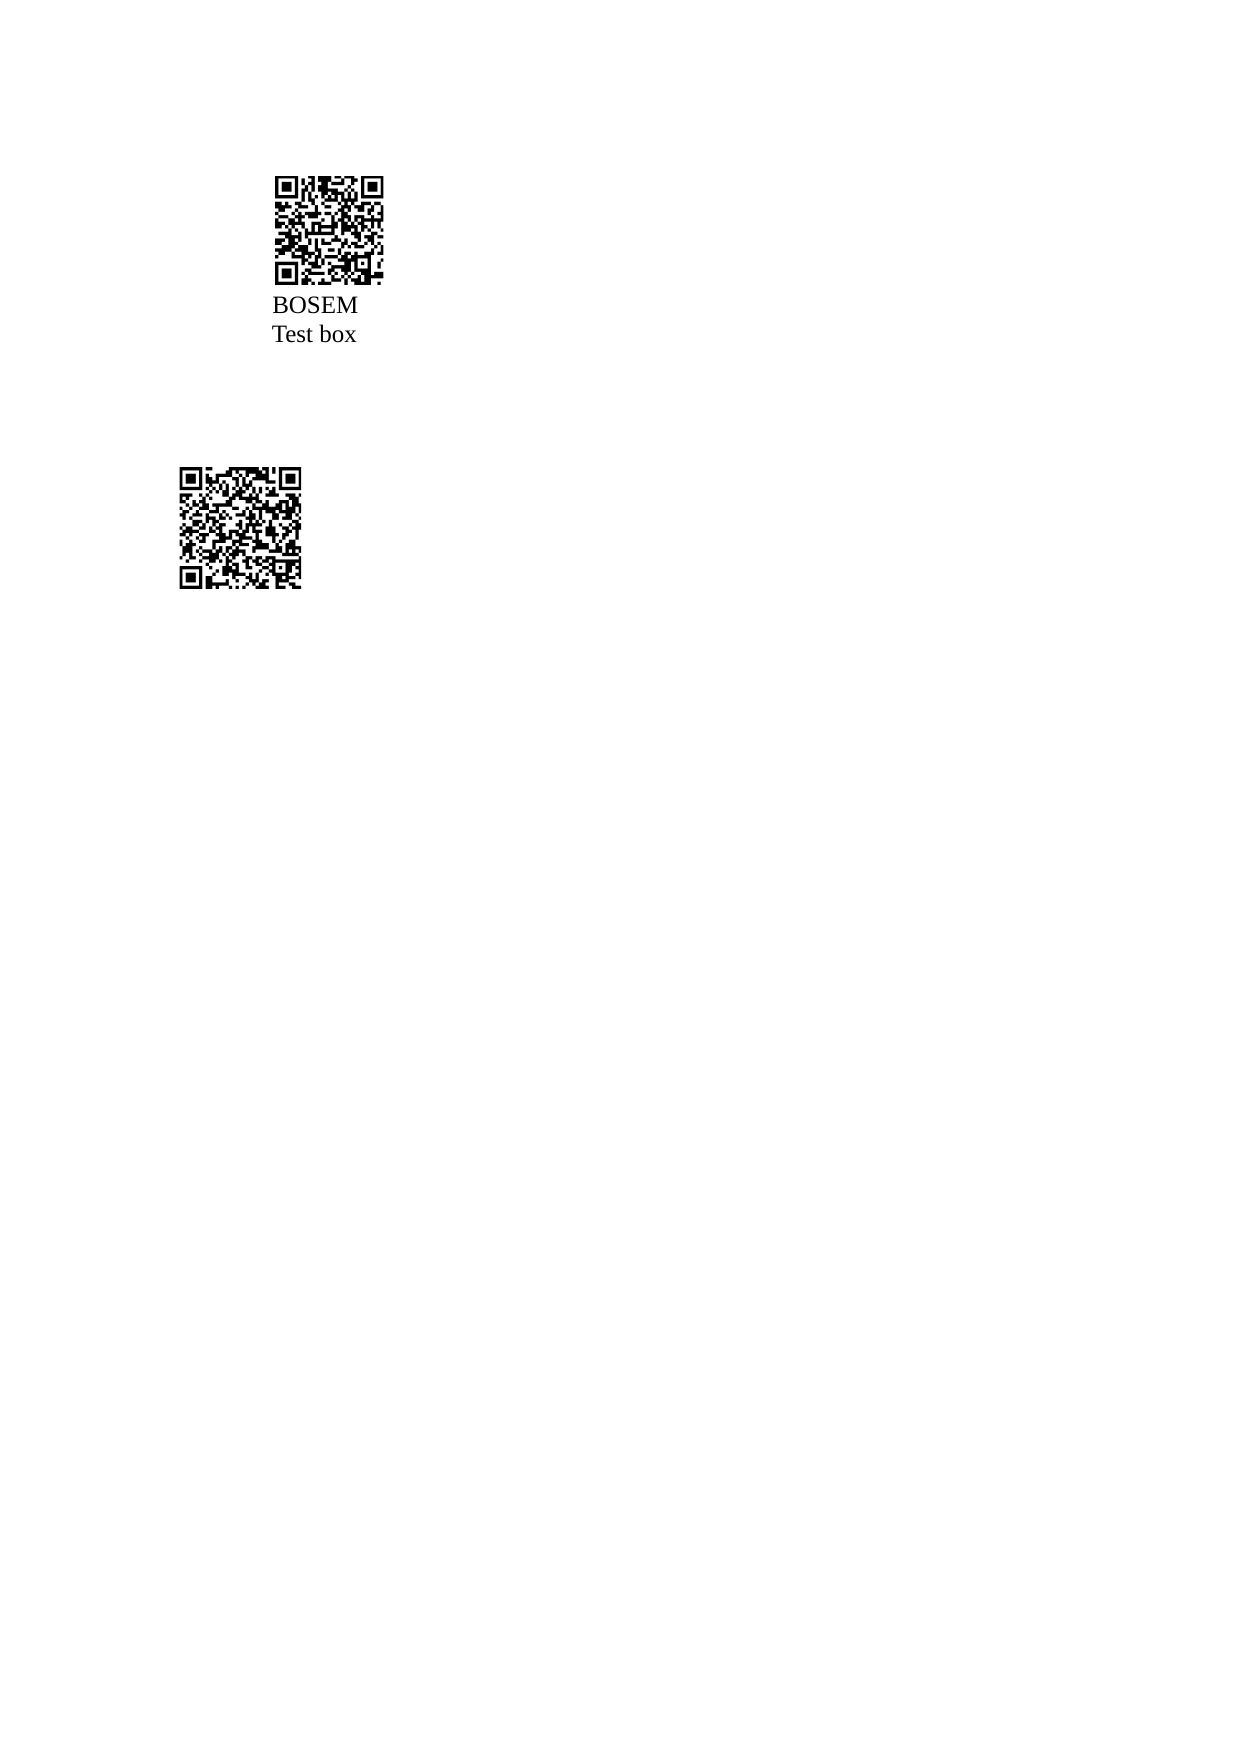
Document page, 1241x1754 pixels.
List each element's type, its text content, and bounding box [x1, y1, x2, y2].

picture [179, 467, 302, 589]
picture [275, 176, 384, 285]
text BOSEM Test box [118, 291, 1122, 348]
